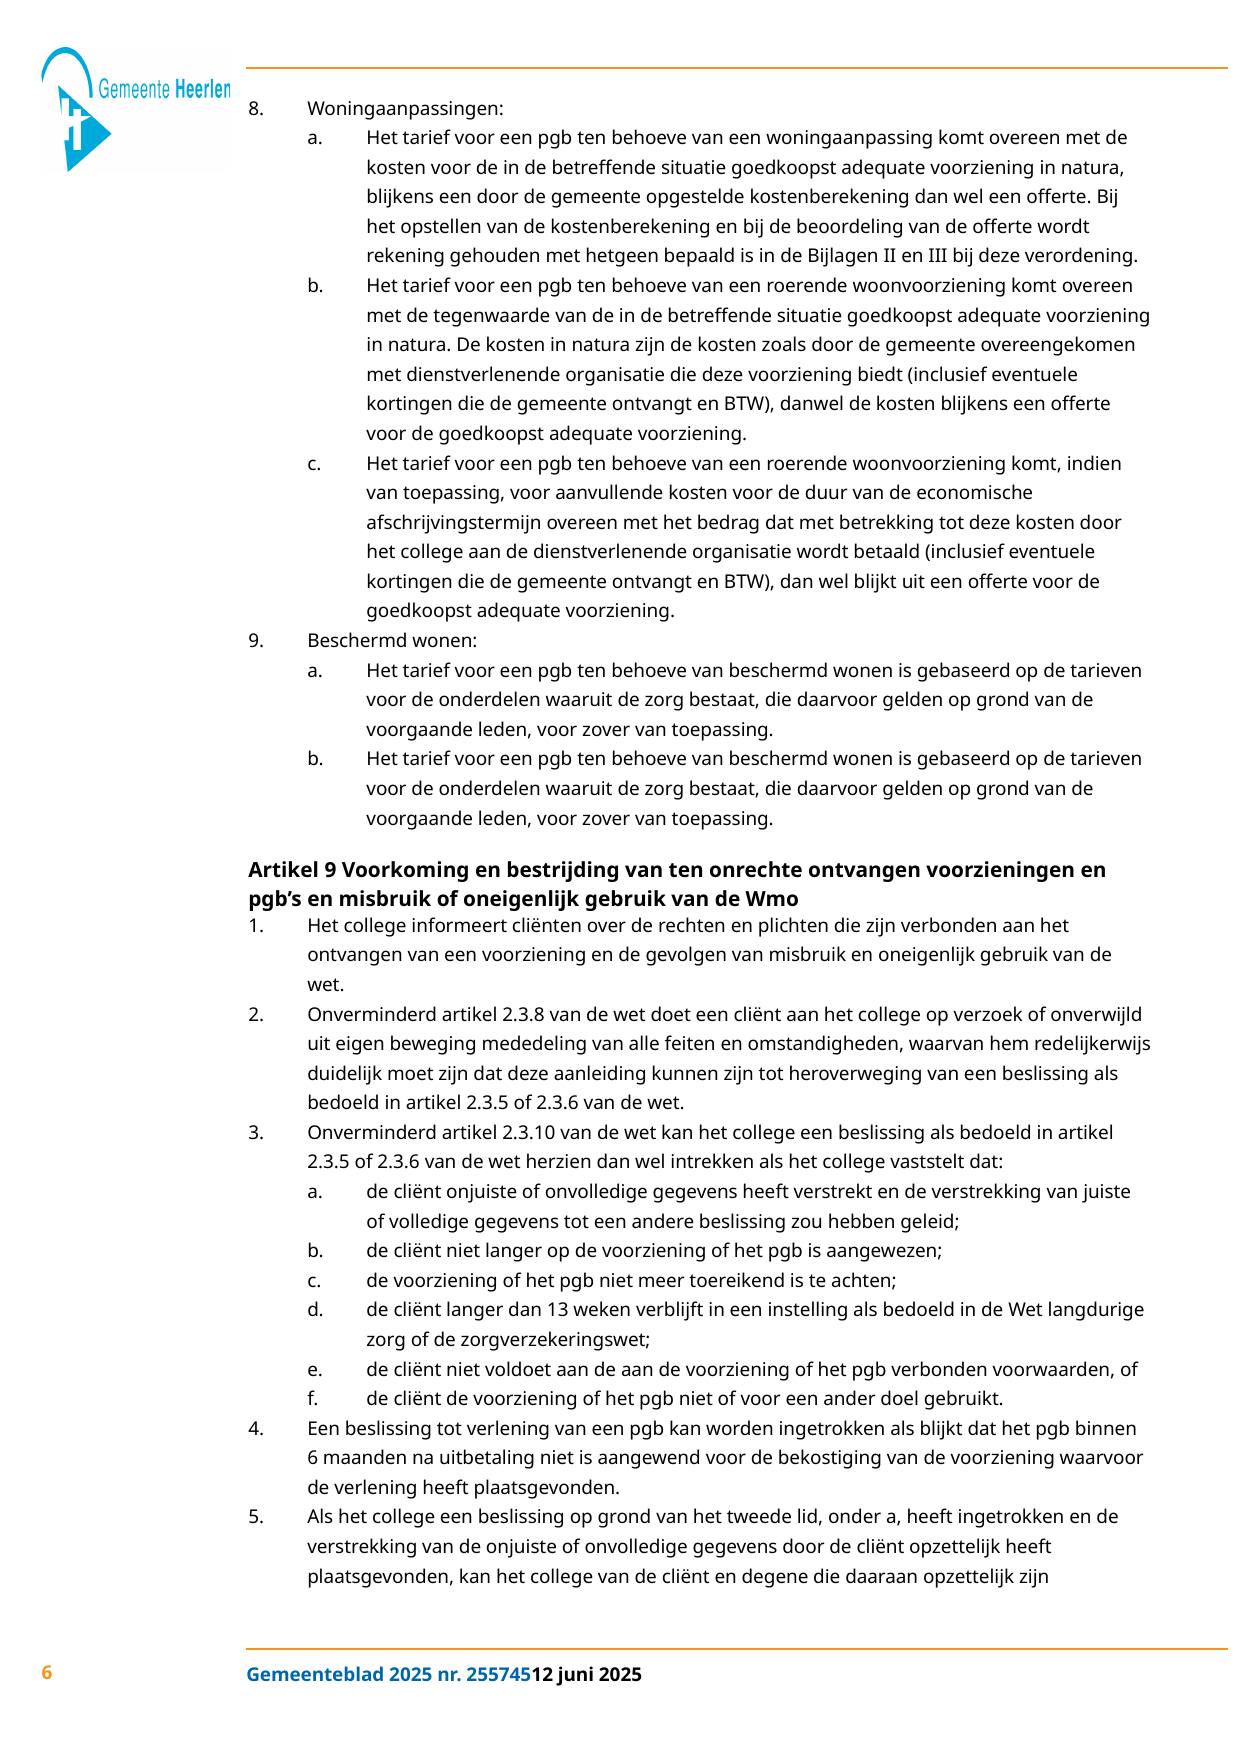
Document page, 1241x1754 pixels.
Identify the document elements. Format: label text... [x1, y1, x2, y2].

list Het tarief voor een pgb ten behoeve van beschermd wonen is gebaseerd op de tarieven voor de onderdelen waaruit de zorg bestaat, die daarvoor gelden op grond van de voorgaande leden, voor zover van toepassing. [307, 746, 1152, 831]
list Woningaanpassingen: [248, 95, 1152, 121]
list de cliënt niet langer op de voorziening of het pgb is aangewezen; [307, 1237, 1152, 1263]
list Het tarief voor een pgb ten behoeve van beschermd wonen is gebaseerd op de tarieven voor de onderdelen waaruit de zorg bestaat, die daarvoor gelden op grond van de voorgaande leden, voor zover van toepassing. [307, 657, 1152, 742]
list Het tarief voor een pgb ten behoeve van een roerende woonvoorziening komt, indien van toepassing, voor aanvullende kosten voor de duur van de economische afschrijvingstermijn overeen met het bedrag dat met betrekking tot deze kosten door het college aan de dienstverlenende organisatie wordt betaald (inclusief eventuele kortingen die de gemeente ontvangt en BTW), dan wel blijkt uit een offerte voor de goedkoopst adequate voorziening. [307, 450, 1152, 623]
list de cliënt de voorziening of het pgb niet of voor een ander doel gebruikt. [307, 1385, 1152, 1411]
text Artikel 9 Voorkoming en bestrijding van ten onrechte ontvangen voorzieningen en pgb’s en misbruik of oneigenlijk gebruik van de Wmo [248, 855, 1152, 912]
list Een beslissing tot verlening van een pgb kan worden ingetrokken als blijkt dat het pgb binnen 6 maanden na uitbetaling niet is aangewend voor de bekostiging van de voorziening waarvoor de verlening heeft plaatsgevonden. [248, 1415, 1152, 1500]
picture [41, 47, 231, 172]
list de cliënt niet voldoet aan de aan de voorziening of het pgb verbonden voorwaarden, of [307, 1356, 1152, 1382]
list Het tarief voor een pgb ten behoeve van een woningaanpassing komt overeen met de kosten voor de in de betreffende situatie goedkoopst adequate voorziening in natura, blijkens een door de gemeente opgestelde kostenberekening dan wel een offerte. Bij het opstellen van de kostenberekening en bij de beoordeling van de offerte wordt rekening gehouden met hetgeen bepaald is in de Bijlagen II en III bij deze verordening. [307, 124, 1152, 268]
list Beschermd wonen: [248, 627, 1152, 653]
list Onverminderd artikel 2.3.8 van de wet doet een cliënt aan het college op verzoek of onverwijld uit eigen beweging mededeling van alle feiten en omstandigheden, waarvan hem redelijkerwijs duidelijk moet zijn dat deze aanleiding kunnen zijn tot heroverweging van een beslissing als bedoeld in artikel 2.3.5 of 2.3.6 van de wet. [248, 1001, 1152, 1115]
list de voorziening of het pgb niet meer toereikend is te achten; [307, 1267, 1152, 1293]
list de cliënt onjuiste of onvolledige gegevens heeft verstrekt en de verstrekking van juiste of volledige gegevens tot een andere beslissing zou hebben geleid; [307, 1178, 1152, 1234]
list Als het college een beslissing op grond van het tweede lid, onder a, heeft ingetrokken en de verstrekking van de onjuiste of onvolledige gegevens door de cliënt opzettelijk heeft plaatsgevonden, kan het college van de cliënt en degene die daaraan opzettelijk zijn [248, 1504, 1152, 1589]
picture [41, 47, 59, 70]
list de cliënt langer dan 13 weken verblijft in een instelling als bedoeld in de Wet langdurige zorg of de zorgverzekeringswet; [307, 1297, 1152, 1352]
list Het college informeert cliënten over de rechten en plichten die zijn verbonden aan het ontvangen van een voorziening en de gevolgen van misbruik en oneigenlijk gebruik van de wet. [248, 912, 1152, 997]
list Het tarief voor een pgb ten behoeve van een roerende woonvoorziening komt overeen met de tegenwaarde van de in de betreffende situatie goedkoopst adequate voorziening in natura. De kosten in natura zijn de kosten zoals door de gemeente overeengekomen met dienstverlenende organisatie die deze voorziening biedt (inclusief eventuele kortingen die de gemeente ontvangt en BTW), danwel de kosten blijkens een offerte voor de goedkoopst adequate voorziening. [307, 272, 1152, 446]
list Onverminderd artikel 2.3.10 van de wet kan het college een beslissing als bedoeld in artikel 2.3.5 of 2.3.6 van de wet herzien dan wel intrekken als het college vaststelt dat: [248, 1119, 1152, 1174]
